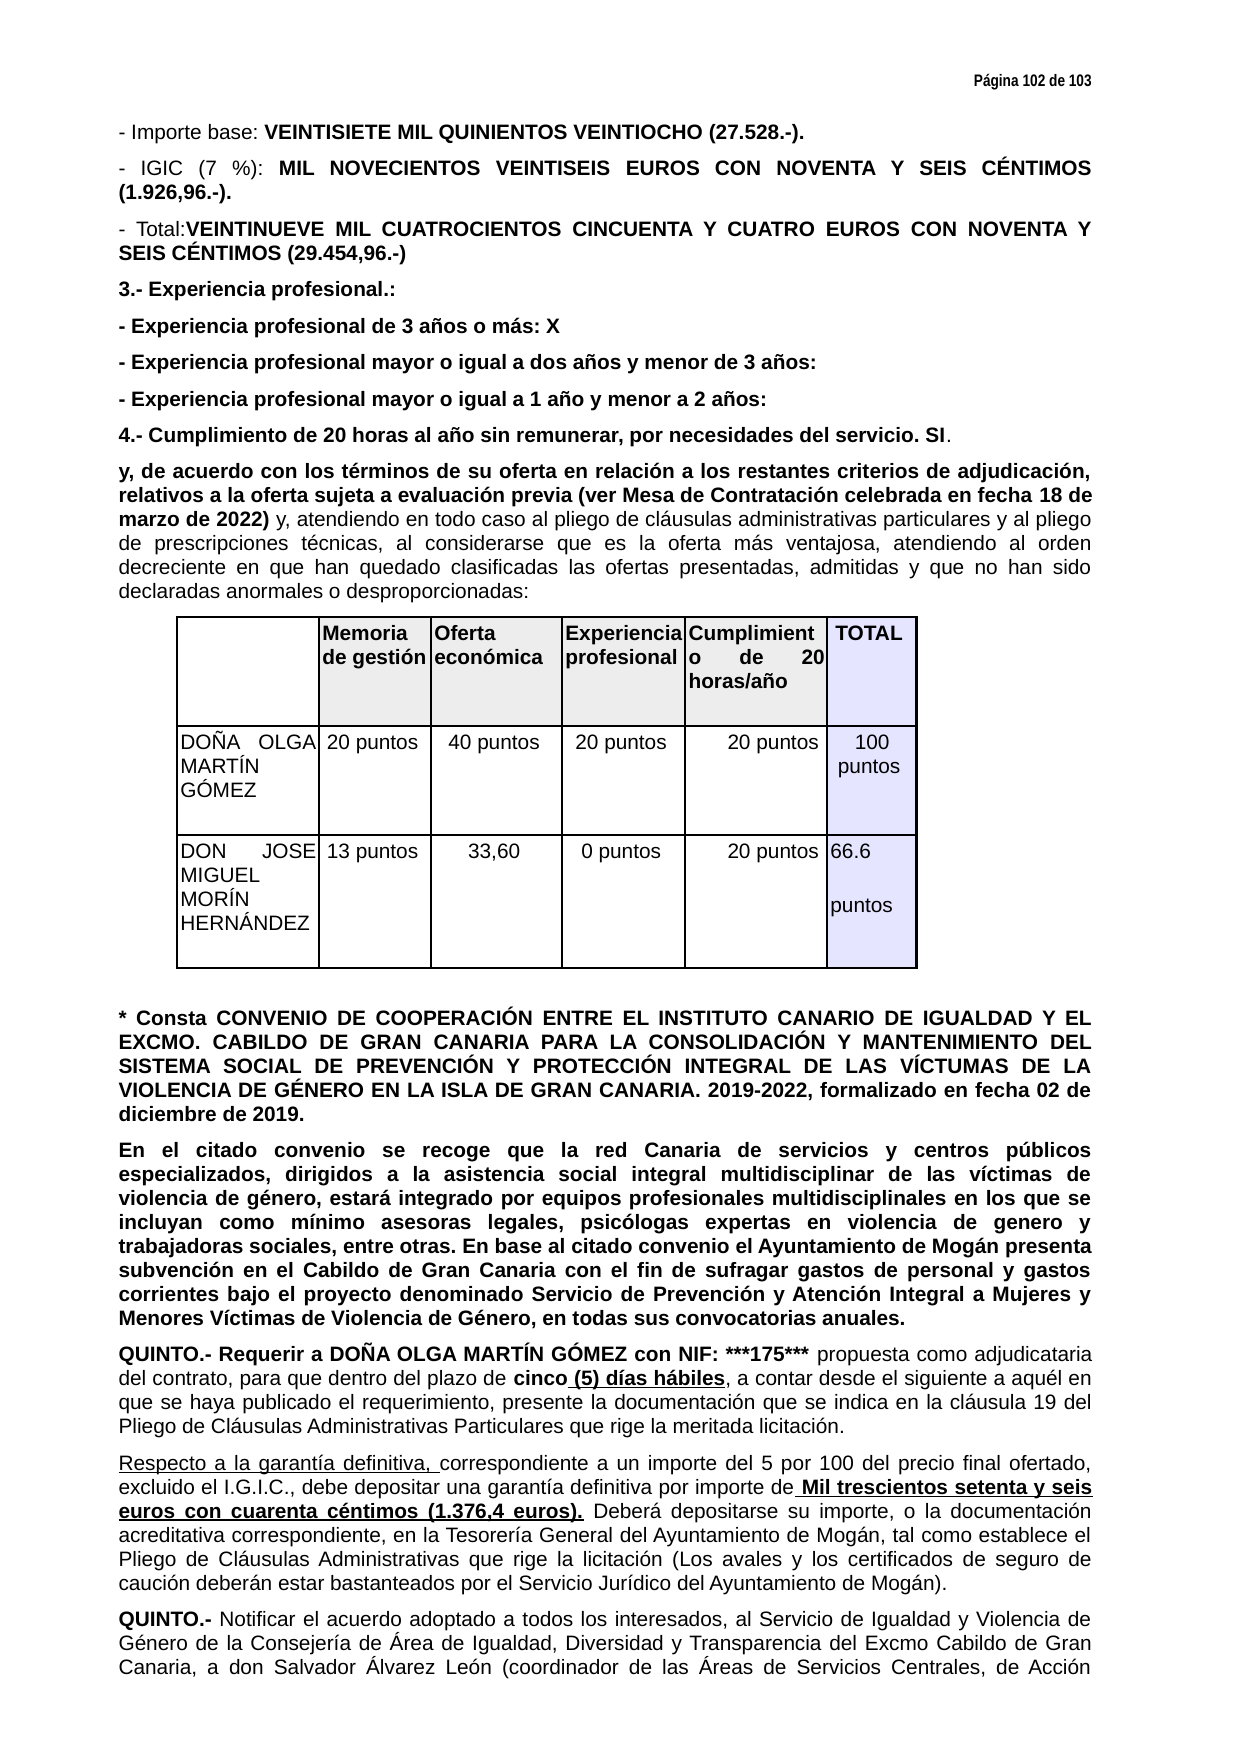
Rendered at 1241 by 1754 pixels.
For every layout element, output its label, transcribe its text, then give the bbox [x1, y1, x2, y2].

text * Consta CONVENIO DE COOPERACIÓN ENTRE EL INSTITUTO CANARIO DE IGUALDAD Y EL EXCMO. CABILDO DE GRAN CANARIA PARA LA CONSOLIDACIÓN Y MANTENIMIENTO DEL SISTEMA SOCIAL DE PREVENCIÓN Y PROTECCIÓN INTEGRAL DE LAS VÍCTUMAS DE LA VIOLENCIA DE GÉNERO EN LA ISLA DE GRAN CANARIA. 2019-2022, formalizado en fecha 02 de diciembre de 2019. [118, 1006, 1092, 1126]
text 4.- Cumplimiento de 20 horas al año sin remunerar, por necesidades del servicio. SI. [118, 423, 1092, 447]
table_cell 66.6 puntos [828, 836, 915, 967]
table_cell 33,60 [432, 836, 561, 967]
table_cell 20 puntos [563, 727, 684, 834]
text y, de acuerdo con los términos de su oferta en relación a los restantes criterios de adjudicación, relativos a la oferta sujeta a evaluación previa (ver Mesa de Contratación celebrada en fecha 18 de marzo de 2022) y, atendiendo en todo caso al pliego de cláusulas administrativas particulares y al pliego de prescripciones técnicas, al considerarse que es la oferta más ventajosa, atendiendo al orden decreciente en que han quedado clasificadas las ofertas presentadas, admitidas y que no han sido declaradas anormales o desproporcionadas: [118, 459, 1092, 603]
text - Total:VEINTINUEVE MIL CUATROCIENTOS CINCUENTA Y CUATRO EUROS CON NOVENTA Y SEIS CÉNTIMOS (29.454,96.-) [118, 217, 1092, 264]
table_cell 20 puntos [686, 727, 826, 834]
text - Experiencia profesional de 3 años o más: X [118, 313, 1092, 337]
text Respecto a la garantía definitiva, correspondiente a un importe del 5 por 100 del precio final ofertado, excluido el I.G.I.C., debe depositar una garantía definitiva por importe de Mil trescientos setenta y seis euros con cuarenta céntimos (1.376,4 euros). Deberá depositarse su importe, o la documentación acreditativa correspondiente, en la Tesorería General del Ayuntamiento de Mogán, tal como establece el Pliego de Cláusulas Administrativas que rige la licitación (Los avales y los certificados de seguro de caución deberán estar bastanteados por el Servicio Jurídico del Ayuntamiento de Mogán). [118, 1451, 1092, 1594]
table_cell 40 puntos [432, 727, 561, 834]
table_cell 100 puntos [828, 727, 915, 834]
table_cell 20 puntos [686, 836, 826, 967]
text - Experiencia profesional mayor o igual a 1 año y menor a 2 años: [118, 386, 1092, 410]
text 3.- Experiencia profesional.: [118, 277, 1092, 301]
table_header Cumplimiento de 20 horas/año [686, 618, 826, 725]
text En el citado convenio se recoge que la red Canaria de servicios y centros públicos especializados, dirigidos a la asistencia social integral multidisciplinar de las víctimas de violencia de género, estará integrado por equipos profesionales multidisciplinales en los que se incluyan como mínimo asesoras legales, psicólogas expertas en violencia de genero y trabajadoras sociales, entre otras. En base al citado convenio el Ayuntamiento de Mogán presenta subvención en el Cabildo de Gran Canaria con el fin de sufragar gastos de personal y gastos corrientes bajo el proyecto denominado Servicio de Prevención y Atención Integral a Mujeres y Menores Víctimas de Violencia de Género, en todas sus convocatorias anuales. [118, 1138, 1092, 1330]
table_header Memoria de gestión [320, 618, 430, 725]
table_cell 0 puntos [563, 836, 684, 967]
text - Importe base: VEINTISIETE MIL QUINIENTOS VEINTIOCHO (27.528.-). [118, 120, 1092, 144]
table_header Oferta económica [432, 618, 561, 725]
table_cell 13 puntos [320, 836, 430, 967]
text - IGIC (7 %): MIL NOVECIENTOS VEINTISEIS EUROS CON NOVENTA Y SEIS CÉNTIMOS (1.926,96.-). [118, 156, 1092, 204]
text QUINTO.- Requerir a DOÑA OLGA MARTÍN GÓMEZ con NIF: ***175*** propuesta como adjudicataria del contrato, para que dentro del plazo de cinco (5) días hábiles, a contar desde el siguiente a aquél en que se haya publicado el requerimiento, presente la documentación que se indica en la cláusula 19 del Pliego de Cláusulas Administrativas Particulares que rige la meritada licitación. [118, 1342, 1092, 1438]
table_header [178, 618, 318, 725]
table_header Experiencia profesional [563, 618, 684, 725]
table_cell 20 puntos [320, 727, 430, 834]
table_header TOTAL [828, 618, 915, 725]
text QUINTO.- Notificar el acuerdo adoptado a todos los interesados, al Servicio de Igualdad y Violencia de Género de la Consejería de Área de Igualdad, Diversidad y Transparencia del Excmo Cabildo de Gran Canaria, a don Salvador Álvarez León (coordinador de las Áreas de Servicios Centrales, de Acción [118, 1607, 1092, 1679]
text - Experiencia profesional mayor o igual a dos años y menor de 3 años: [118, 350, 1092, 374]
table_cell DOÑA OLGA MARTÍN GÓMEZ [178, 727, 318, 834]
table_cell DON JOSE MIGUEL MORÍN HERNÁNDEZ [178, 836, 318, 967]
